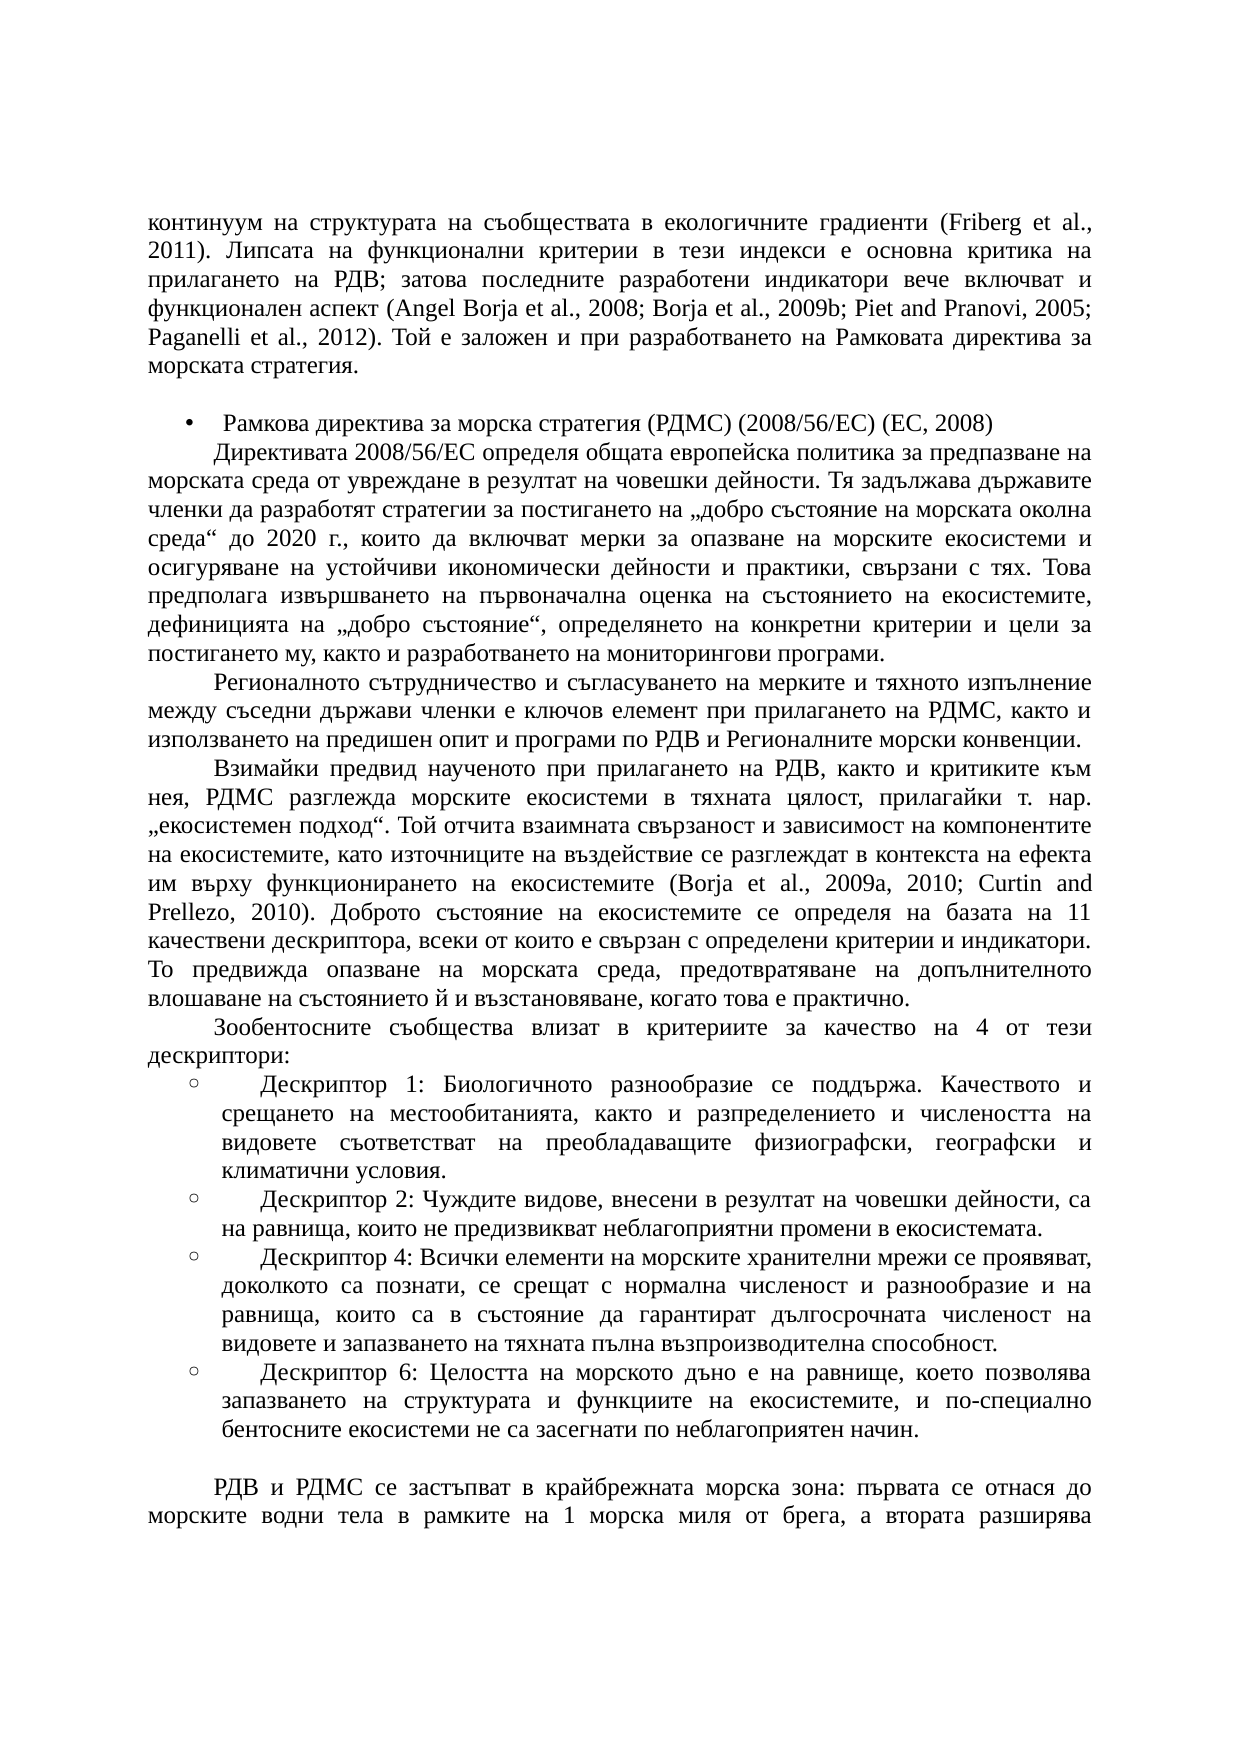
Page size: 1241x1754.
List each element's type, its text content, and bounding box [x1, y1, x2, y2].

text Директивата 2008/56/EC определя общата европейска политика за предпазване на морската среда от увреждане в резултат на човешки дейности. Тя задължава държавите членки да разработят стратегии за постигането на „добро състояние на морската околна среда“ до 2020 г., които да включват мерки за опазване на морските екосистеми и осигуряване на устойчиви икономически дейности и практики, свързани с тях. Това предполага извършването на първоначална оценка на състоянието на екосистемите, дефиницията на „добро състояние“, определянето на конкретни критерии и цели за постигането му, както и разработването на мониторингови програми. [148, 437, 1093, 667]
text Регионалното сътрудничество и съгласуването на мерките и тяхното изпълнение между съседни държави членки е ключов елемент при прилагането на РДМС, както и използването на предишен опит и програми по РДВ и Регионалните морски конвенции. [148, 667, 1093, 753]
text Взимайки предвид наученото при прилагането на РДВ, както и критиките към нея, РДМС разглежда морските екосистеми в тяхната цялост, прилагайки т. нар. „екосистемен подход“. Той отчита взаимната свързаност и зависимост на компонентите на екосистемите, като източниците на въздействие се разглеждат в контекста на ефекта им върху функционирането на екосистемите (Borja et al., 2009a, 2010; Curtin and Prellezo, 2010). Доброто състояние на екосистемите се определя на базата на 11 качествени дескриптора, всеки от които е свързан с определени критерии и индикатори. То предвижда опазване на морската среда, предотвратяване на допълнителното влошаване на състоянието й и възстановяване, когато това е практично. [148, 753, 1093, 1012]
list Дескриптор 1: Биологичното разнообразие се поддържа. Качеството и срещането на местообитанията, както и разпределението и числеността на видовете съответстват на преобладаващите физиографски, географски и климатични условия. [184, 1069, 1093, 1184]
text Зообентосните съобщества влизат в критериите за качество на 4 от тези дескриптори: [148, 1012, 1093, 1069]
list Рамкова директива за морска стратегия (РДМС) (2008/56/EC) (EC, 2008) [185, 408, 1093, 437]
list Дескриптор 2: Чуждите видове, внесени в резултат на човешки дейности, са на равнища, които не предизвикват неблагоприятни промени в екосистемата. [184, 1184, 1093, 1242]
text континуум на структурата на съобществата в екологичните градиенти (Friberg et al., 2011). Липсата на функционални критерии в тези индекси е основна критика на прилагането на РДВ; затова последните разработени индикатори вече включват и функционален аспект (Angel Borja et al., 2008; Borja et al., 2009b; Piet and Pranovi, 2005; Paganelli et al., 2012). Той е заложен и при разработването на Рамковата директива за морската стратегия. [148, 207, 1093, 379]
text РДВ и РДМС се застъпват в крайбрежната морска зона: първата се отнася до морските водни тела в рамките на 1 морска миля от брега, а втората разширява [148, 1472, 1093, 1529]
list Дескриптор 4: Всички елементи на морските хранителни мрежи се проявяват, доколкото са познати, се срещат с нормална численост и разнообразие и на равнища, които са в състояние да гарантират дългосрочната численост на видовете и запазването на тяхната пълна възпроизводителна способност. [184, 1242, 1093, 1357]
list Дескриптор 6: Целостта на морското дъно е на равнище, което позволява запазването на структурата и функциите на екосистемите, и по-специално бентосните екосистеми не са засегнати по неблагоприятен начин. [184, 1357, 1093, 1443]
